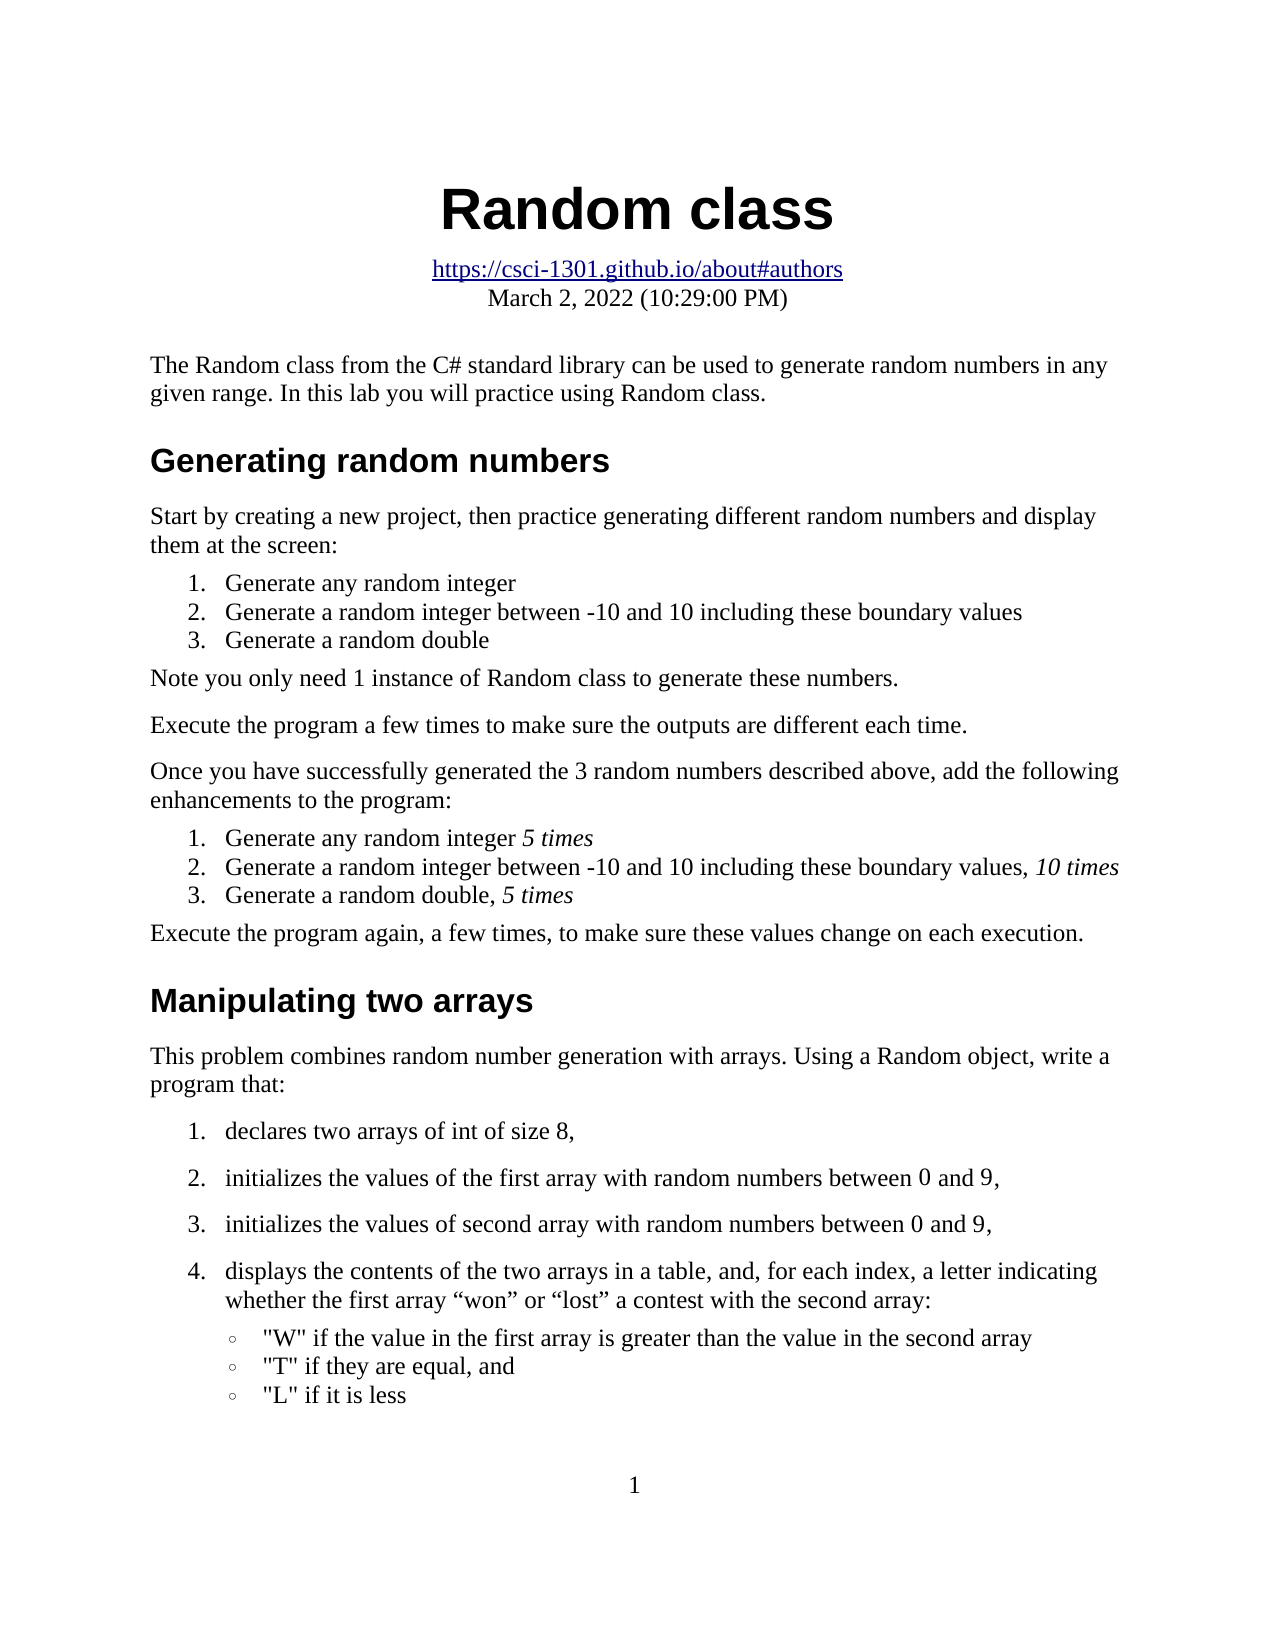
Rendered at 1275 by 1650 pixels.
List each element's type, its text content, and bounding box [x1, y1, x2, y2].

list Generate a random integer between -10 and 10 including these boundary values [187, 597, 1125, 625]
list Generate a random integer between -10 and 10 including these boundary values, 10 times [187, 852, 1125, 880]
list Generate any random integer [187, 568, 1125, 597]
list Generate a random double, 5 times [187, 880, 1125, 909]
list Generate any random integer 5 times [187, 823, 1125, 852]
text Execute the program again, a few times, to make sure these values change on each execution. [150, 918, 1125, 947]
text Start by creating a new project, then practice generating different random numbers and display them at the screen: [150, 501, 1125, 559]
list "L" if it is less [225, 1380, 1125, 1409]
text Note you only need 1 instance of Random class to generate these numbers. [150, 663, 1125, 692]
subtitle Manipulating two arrays [150, 981, 1125, 1019]
list declares two arrays of int of size 8, [187, 1116, 1125, 1145]
text Execute the program a few times to make sure the outputs are different each time. [150, 710, 1125, 738]
text March 2, 2022 (10:29:00 PM) [150, 283, 1125, 312]
list initializes the values of second array with random numbers between and , [187, 1209, 1125, 1238]
text Once you have successfully generated the 3 random numbers described above, add the following enhancements to the program: [150, 756, 1125, 814]
list "W" if the value in the first array is greater than the value in the second array [225, 1323, 1125, 1351]
list initializes the values of the first array with random numbers between and , [187, 1163, 1125, 1192]
text https://csci-1301.github.io/about#authors [150, 254, 1125, 283]
title Random class [150, 175, 1125, 242]
list "T" if they are equal, and [225, 1351, 1125, 1380]
text This problem combines random number generation with arrays. Using a Random object, write a program that: [150, 1041, 1125, 1098]
list Generate a random double [187, 625, 1125, 654]
subtitle Generating random numbers [150, 441, 1125, 480]
list displays the contents of the two arrays in a table, and, for each index, a letter indicating whether the first array “won” or “lost” a contest with the second array: [187, 1256, 1125, 1314]
text The Random class from the C# standard library can be used to generate random numbers in any given range. In this lab you will practice using Random class. [150, 350, 1125, 407]
